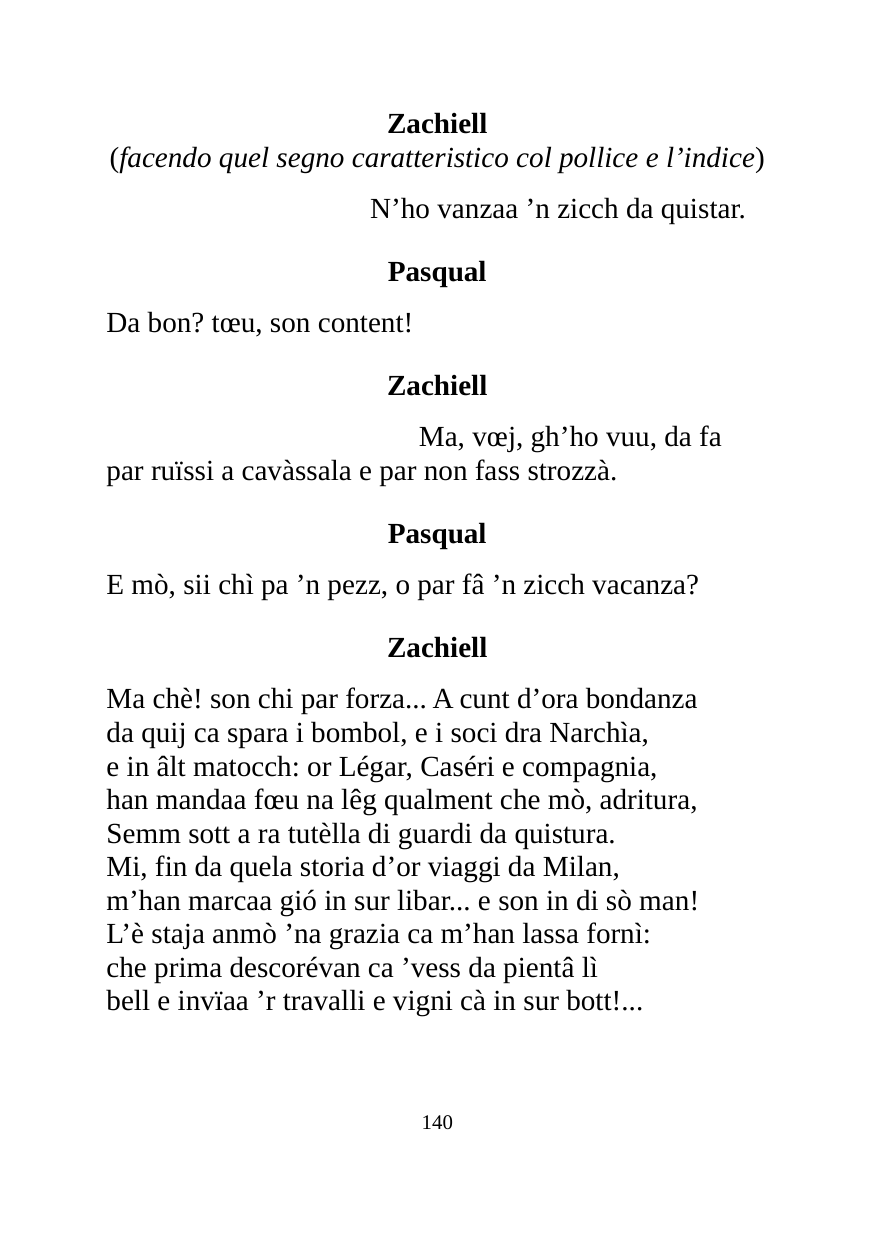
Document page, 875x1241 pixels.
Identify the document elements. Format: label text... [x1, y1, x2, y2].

text Mi, fin da quela storia d’or viaggi da Milan, [106, 849, 768, 883]
text Zachiell [106, 368, 768, 402]
text N’ho vanzaa ’n zicch da quistar. [106, 191, 768, 224]
text Semm sott a ra tutèlla di guardi da quistura. [106, 816, 768, 849]
text Zachiell [106, 630, 768, 664]
text Pasqual [106, 254, 768, 288]
text Da bon? tœu, son content! [106, 305, 768, 339]
text m’han marcaa gió in sur libar... e son in di sò man! [106, 883, 768, 916]
text par ruïssi a cavàssala e par non fass strozzà. [106, 453, 768, 487]
text Pasqual [106, 516, 768, 550]
text bell e invïaa ’r travalli e vigni cà in sur bott!... [106, 983, 768, 1017]
text che prima descorévan ca ’vess da pientâ lì [106, 950, 768, 983]
text Ma chè! son chi par forza... A cunt d’ora bondanza [106, 682, 768, 715]
text Ma, vœj, gh’ho vuu, da fa [106, 419, 768, 453]
text da quij ca spara i bombol, e i soci dra Narchìa, [106, 715, 768, 749]
text Zachiell (facendo quel segno caratteristico col pollice e l’indice) [106, 106, 768, 173]
text E mò, sii chì pa ’n pezz, o par fâ ’n zicch vacanza? [106, 567, 768, 601]
text e in âlt matocch: or Légar, Caséri e compagnia, [106, 749, 768, 782]
text han mandaa fœu na lêg qualment che mò, adritura, [106, 782, 768, 816]
text L’è staja anmò ’na grazia ca m’han lassa fornì: [106, 916, 768, 950]
